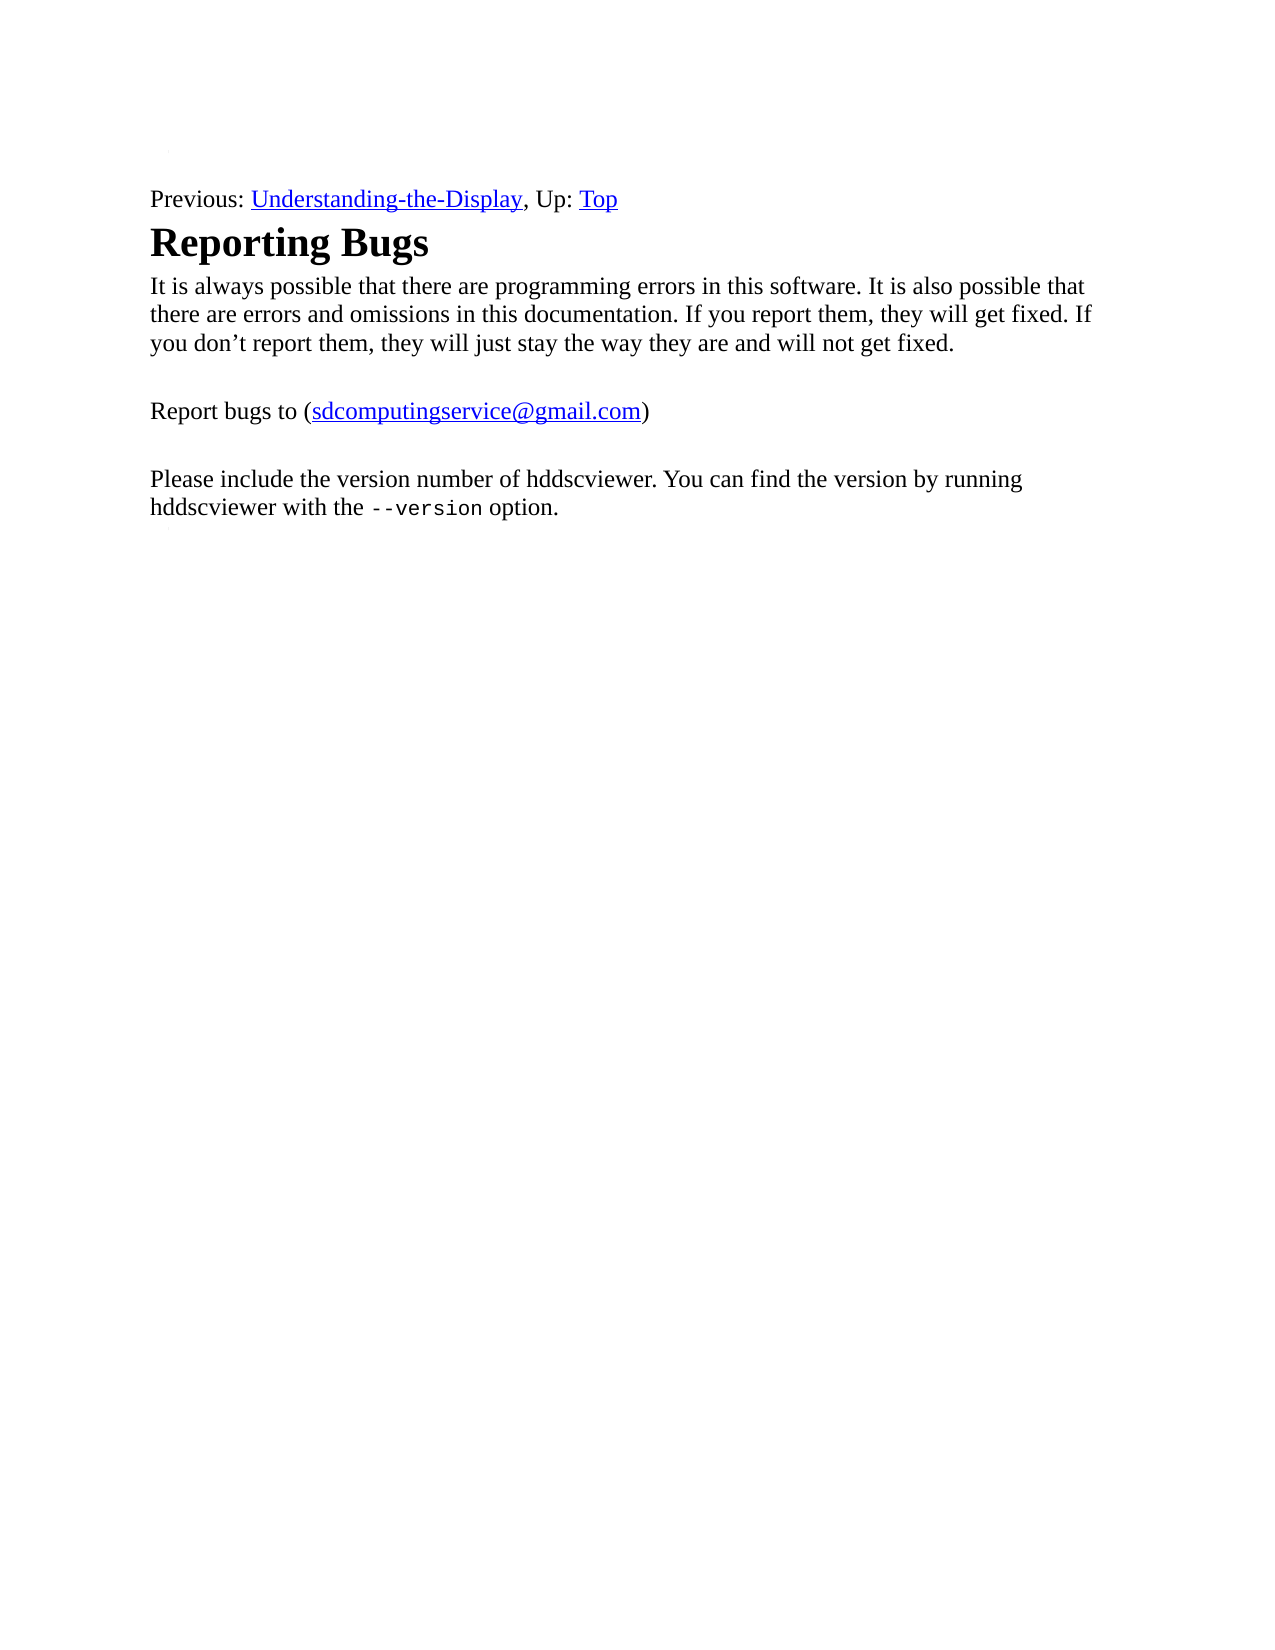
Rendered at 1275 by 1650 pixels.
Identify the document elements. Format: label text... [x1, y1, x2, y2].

text Report bugs to (sdcomputingservice@gmail.com) [150, 396, 1125, 425]
text Previous: Understanding-the-Display, Up: Top [150, 184, 1125, 213]
subtitle Reporting Bugs [150, 218, 1125, 266]
text Please include the version number of hddscviewer. You can find the version by running hddscviewer with the --version option. [150, 464, 1125, 522]
text It is always possible that there are programming errors in this software. It is also possible that there are errors and omissions in this documentation. If you report them, they will get fixed. If you don’t report them, they will just stay the way they are and will not get fixed. [150, 271, 1125, 357]
